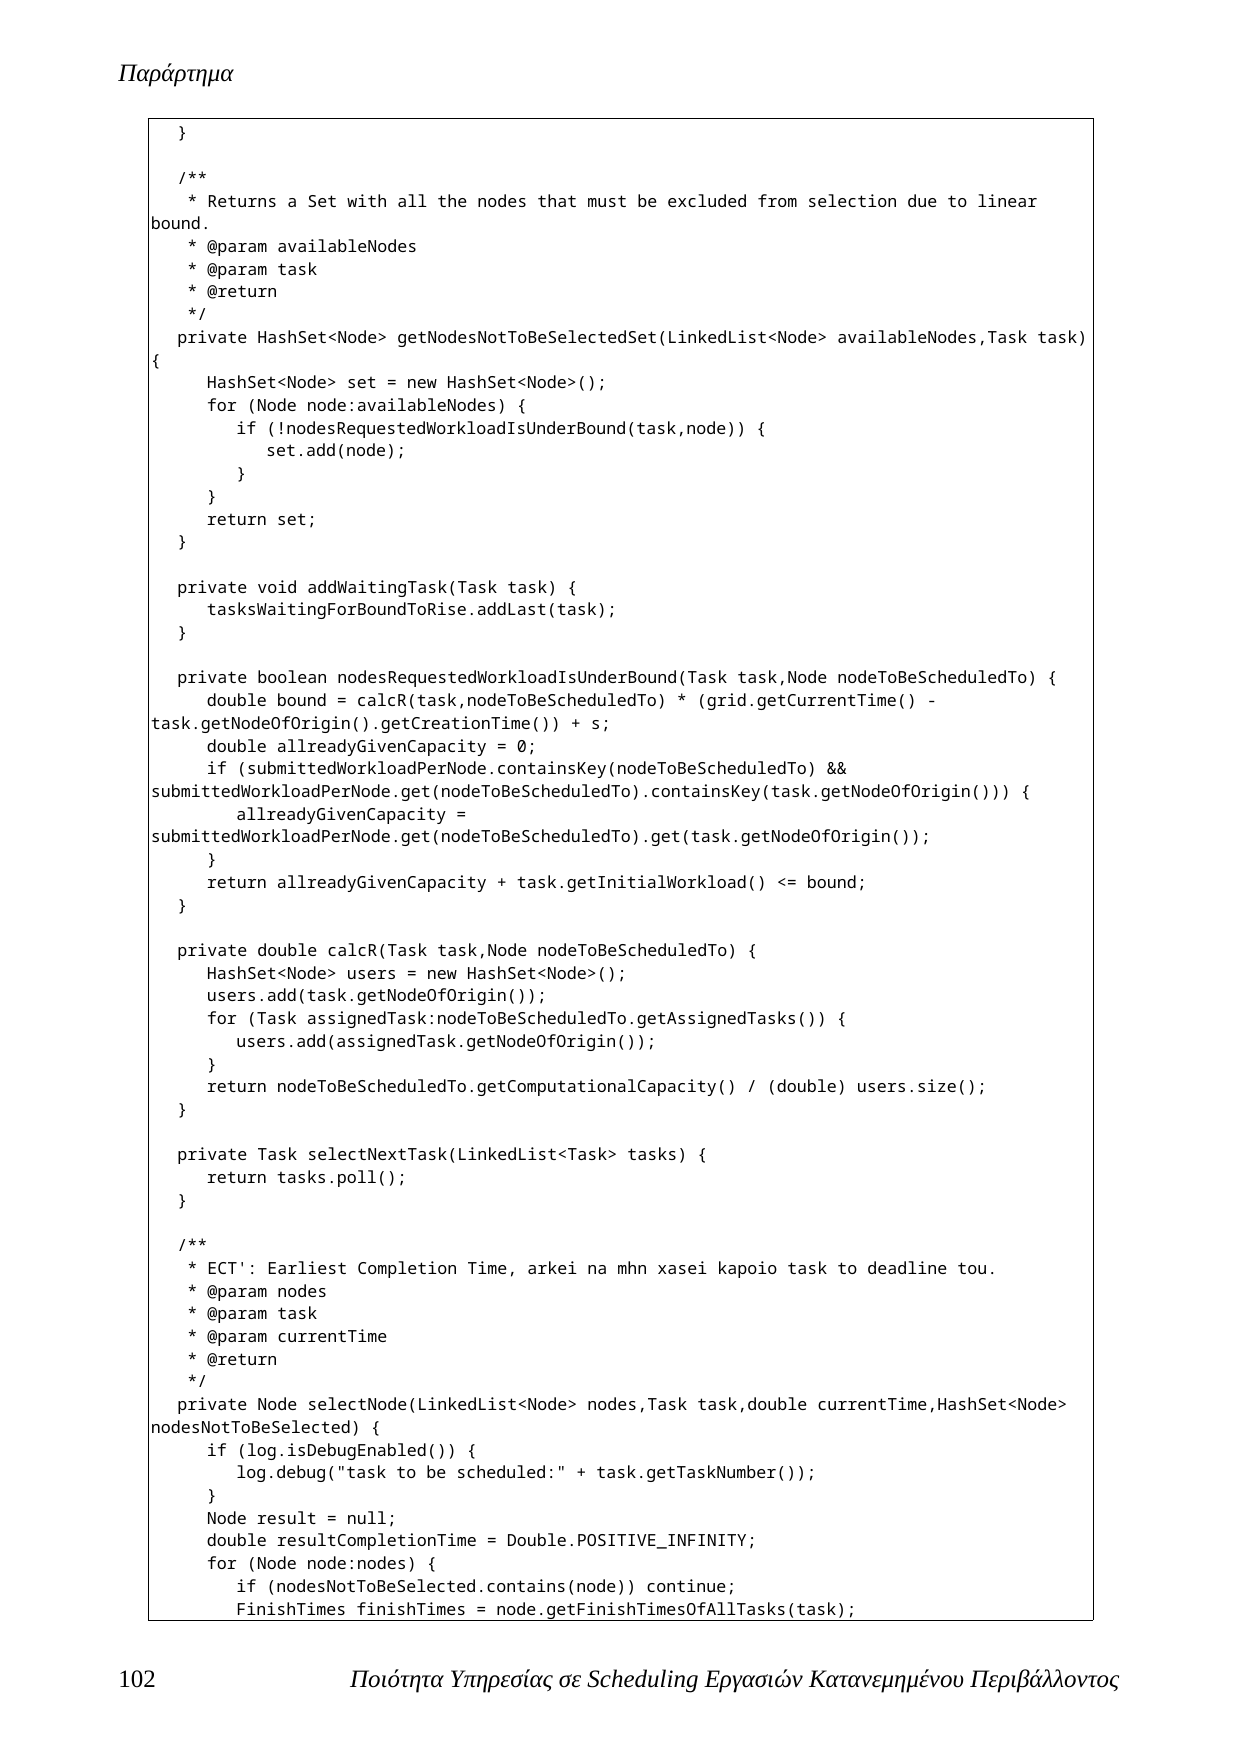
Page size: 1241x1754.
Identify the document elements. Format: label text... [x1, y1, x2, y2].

text } [149, 459, 1093, 481]
text * @param availableNodes [149, 232, 1093, 254]
text users.add(assignedTask.getNodeOfOrigin()); [149, 1026, 1093, 1049]
text tasksWaitingForBoundToRise.addLast(task); [149, 595, 1093, 618]
text } [149, 119, 1093, 144]
text return set; [149, 504, 1093, 527]
text Node result = null; [149, 1503, 1093, 1526]
text for (Node node:availableNodes) { [149, 391, 1093, 413]
text * @return [149, 277, 1093, 300]
text * ECT': Earliest Completion Time, arkei na mhn xasei kapoio task to deadline tou. [149, 1253, 1093, 1276]
text * @param task [149, 254, 1093, 277]
text /** [149, 163, 1093, 186]
text } [149, 890, 1093, 916]
text users.add(task.getNodeOfOrigin()); [149, 981, 1093, 1004]
text HashSet<Node> users = new HashSet<Node>(); [149, 958, 1093, 981]
text private void addWaitingTask(Task task) { [149, 572, 1093, 595]
text double allreadyGivenCapacity = 0; [149, 731, 1093, 754]
text HashSet<Node> set = new HashSet<Node>(); [149, 368, 1093, 391]
text } [149, 527, 1093, 552]
text * @param task [149, 1299, 1093, 1322]
text private boolean nodesRequestedWorkloadIsUnderBound(Task task,Node nodeToBeScheduledTo) { [149, 663, 1093, 686]
text } [149, 1049, 1093, 1072]
text if (nodesNotToBeSelected.contains(node)) continue; [149, 1571, 1093, 1594]
text return nodeToBeScheduledTo.getComputationalCapacity() / (double) users.size(); [149, 1072, 1093, 1094]
text double resultCompletionTime = Double.POSITIVE_INFINITY; [149, 1526, 1093, 1549]
text } [149, 618, 1093, 643]
text log.debug("task to be scheduled:" + task.getTaskNumber()); [149, 1458, 1093, 1481]
text set.add(node); [149, 436, 1093, 459]
text * @return [149, 1344, 1093, 1367]
text FinishTimes finishTimes = node.getFinishTimesOfAllTasks(task); [149, 1594, 1093, 1620]
text } [149, 1185, 1093, 1211]
text if (!nodesRequestedWorkloadIsUnderBound(task,node)) { [149, 413, 1093, 436]
text * Returns a Set with all the nodes that must be excluded from selection due to linear bound. [149, 186, 1093, 232]
text for (Node node:nodes) { [149, 1549, 1093, 1571]
text if (log.isDebugEnabled()) { [149, 1435, 1093, 1458]
text allreadyGivenCapacity = submittedWorkloadPerNode.get(nodeToBeScheduledTo).get(task.getNodeOfOrigin()); [149, 799, 1093, 845]
text } [149, 1094, 1093, 1120]
text private Task selectNextTask(LinkedList<Task> tasks) { [149, 1140, 1093, 1163]
text return tasks.poll(); [149, 1163, 1093, 1185]
text return allreadyGivenCapacity + task.getInitialWorkload() <= bound; [149, 867, 1093, 890]
text } [149, 1481, 1093, 1503]
text * @param nodes [149, 1276, 1093, 1299]
text */ [149, 1367, 1093, 1390]
text */ [149, 300, 1093, 322]
text for (Task assignedTask:nodeToBeScheduledTo.getAssignedTasks()) { [149, 1004, 1093, 1026]
text private Node selectNode(LinkedList<Node> nodes,Task task,double currentTime,HashSet<Node> nodesNotToBeSelected) { [149, 1390, 1093, 1435]
text /** [149, 1231, 1093, 1253]
text private double calcR(Task task,Node nodeToBeScheduledTo) { [149, 936, 1093, 958]
text * @param currentTime [149, 1322, 1093, 1344]
text double bound = calcR(task,nodeToBeScheduledTo) * (grid.getCurrentTime() - task.getNodeOfOrigin().getCreationTime()) + s; [149, 686, 1093, 731]
text } [149, 481, 1093, 504]
text private HashSet<Node> getNodesNotToBeSelectedSet(LinkedList<Node> availableNodes,Task task) { [149, 322, 1093, 368]
text } [149, 845, 1093, 867]
text if (submittedWorkloadPerNode.containsKey(nodeToBeScheduledTo) && submittedWorkloadPerNode.get(nodeToBeScheduledTo).containsKey(task.getNodeOfOrigin())) { [149, 754, 1093, 799]
